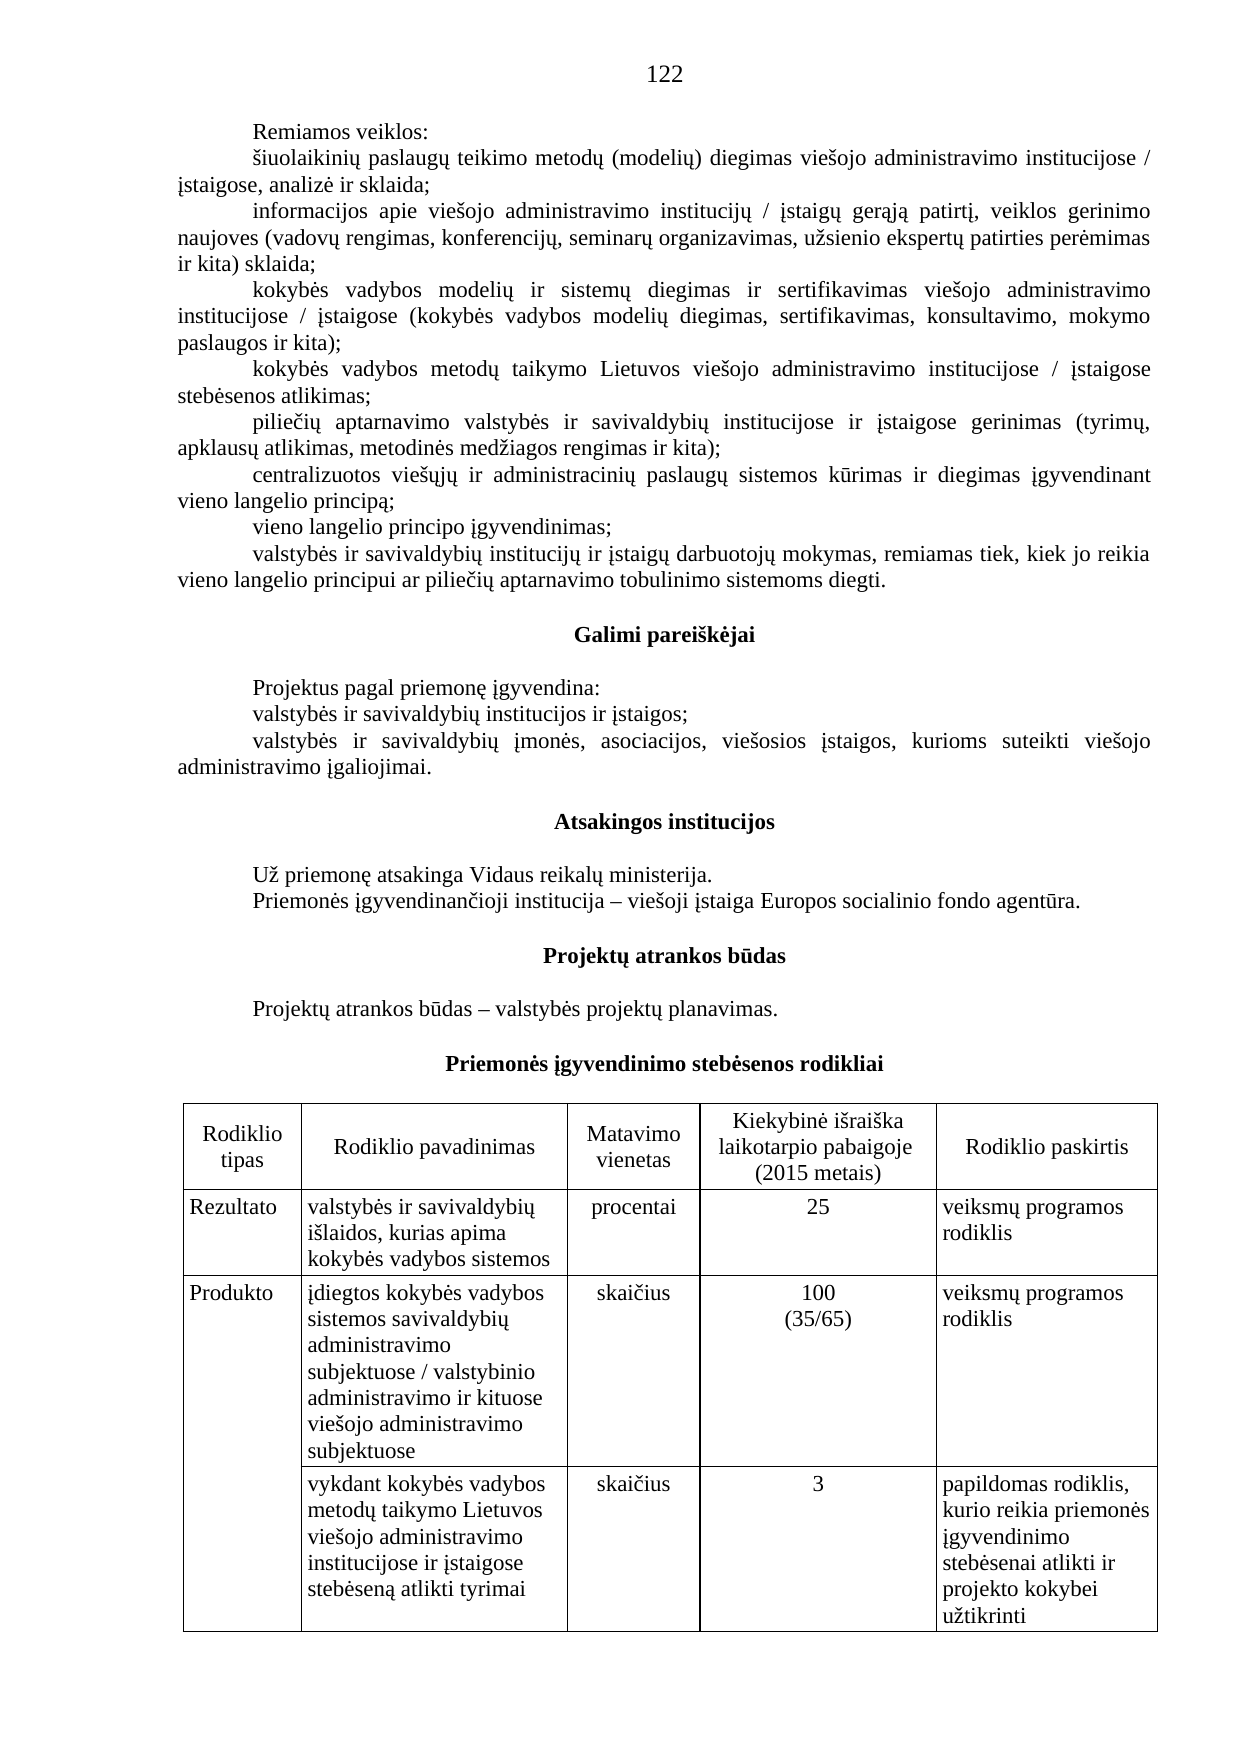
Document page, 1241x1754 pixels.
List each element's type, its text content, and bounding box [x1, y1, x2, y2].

table_cell Rezultato [184, 1190, 301, 1275]
table_cell 3 [701, 1467, 936, 1631]
text šiuolaikinių paslaugų teikimo metodų (modelių) diegimas viešojo administravimo institucijose / įstaigose, analizė ir sklaida; [177, 144, 1152, 197]
table_cell skaičius [568, 1467, 699, 1631]
text Galimi pareiškėjai [177, 621, 1152, 648]
text Projektų atrankos būdas [177, 942, 1152, 969]
table_header Matavimo vienetas [568, 1104, 699, 1189]
text valstybės ir savivaldybių institucijos ir įstaigos; [177, 700, 1152, 727]
table_header Rodiklio pavadinimas [302, 1104, 567, 1189]
table_header Kiekybinė išraiška laikotarpio pabaigoje (2015 metais) [701, 1104, 936, 1189]
table_cell veiksmų programos rodiklis [937, 1190, 1157, 1275]
table_cell 100 (35/65) [701, 1276, 936, 1466]
table_cell vykdant kokybės vadybos metodų taikymo Lietuvos viešojo administravimo institucijose ir įstaigose stebėseną atlikti tyrimai [302, 1467, 567, 1631]
text kokybės vadybos modelių ir sistemų diegimas ir sertifikavimas viešojo administravimo institucijose / įstaigose (kokybės vadybos modelių diegimas, sertifikavimas, konsultavimo, mokymo paslaugos ir kita); [177, 276, 1152, 355]
table_cell įdiegtos kokybės vadybos sistemos savivaldybių administravimo subjektuose / valstybinio administravimo ir kituose viešojo administravimo subjektuose [302, 1276, 567, 1466]
text valstybės ir savivaldybių institucijų ir įstaigų darbuotojų mokymas, remiamas tiek, kiek jo reikia vieno langelio principui ar piliečių aptarnavimo tobulinimo sistemoms diegti. [177, 540, 1152, 592]
table_cell procentai [568, 1190, 699, 1275]
table_header Rodiklio tipas [184, 1104, 301, 1189]
text vieno langelio principo įgyvendinimas; [177, 513, 1152, 540]
text Remiamos veiklos: [177, 118, 1152, 144]
table_cell veiksmų programos rodiklis [937, 1276, 1157, 1466]
text Atsakingos institucijos [177, 808, 1152, 834]
table_cell valstybės ir savivaldybių išlaidos, kurias apima kokybės vadybos sistemos [302, 1190, 567, 1275]
text informacijos apie viešojo administravimo institucijų / įstaigų gerąją patirtį, veiklos gerinimo naujoves (vadovų rengimas, konferencijų, seminarų organizavimas, užsienio ekspertų patirties perėmimas ir kita) sklaida; [177, 197, 1152, 276]
text centralizuotos viešųjų ir administracinių paslaugų sistemos kūrimas ir diegimas įgyvendinant vieno langelio principą; [177, 461, 1152, 513]
text Projektų atrankos būdas – valstybės projektų planavimas. [177, 995, 1152, 1021]
table_cell skaičius [568, 1276, 699, 1466]
text piliečių aptarnavimo valstybės ir savivaldybių institucijose ir įstaigose gerinimas (tyrimų, apklausų atlikimas, metodinės medžiagos rengimas ir kita); [177, 408, 1152, 461]
text kokybės vadybos metodų taikymo Lietuvos viešojo administravimo institucijose / įstaigose stebėsenos atlikimas; [177, 355, 1152, 408]
text valstybės ir savivaldybių įmonės, asociacijos, viešosios įstaigos, kurioms suteikti viešojo administravimo įgaliojimai. [177, 727, 1152, 779]
text Už priemonę atsakinga Vidaus reikalų ministerija. [177, 861, 1152, 887]
text Projektus pagal priemonę įgyvendina: [177, 674, 1152, 700]
text Priemonės įgyvendinimo stebėsenos rodikliai [177, 1050, 1152, 1076]
table_cell Produkto [184, 1276, 301, 1631]
table_header Rodiklio paskirtis [937, 1104, 1157, 1189]
table_cell papildomas rodiklis, kurio reikia priemonės įgyvendinimo stebėsenai atlikti ir projekto kokybei užtikrinti [937, 1467, 1157, 1631]
text Priemonės įgyvendinančioji institucija – viešoji įstaiga Europos socialinio fondo agentūra. [177, 887, 1152, 913]
table_cell 25 [701, 1190, 936, 1275]
